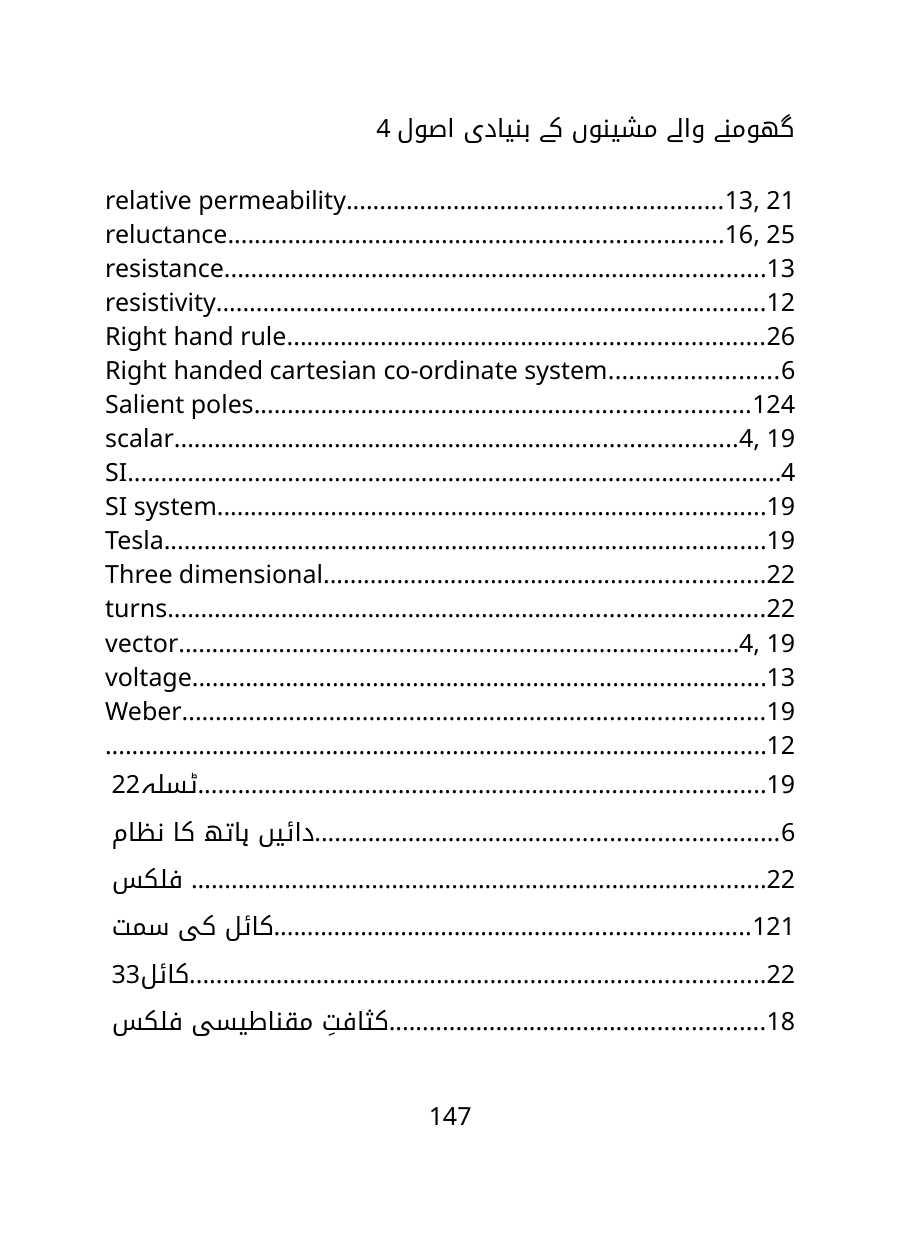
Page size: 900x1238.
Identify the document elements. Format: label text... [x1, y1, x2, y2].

text voltage 13 [105, 659, 795, 693]
text Right handed cartesian co-ordinate system 6 [105, 353, 795, 387]
text Tesla 19 [105, 523, 795, 557]
text reluctance 16, 25 [105, 216, 795, 251]
text فلکس 22 [105, 856, 795, 904]
text resistivity 12 [105, 284, 795, 319]
text Weber 19 [105, 693, 795, 727]
text relative permeability 13, 21 [105, 182, 795, 216]
text کائل کی سمت 121 [105, 904, 795, 951]
text کائل33 22 [105, 951, 795, 998]
text vector 4, 19 [105, 625, 795, 659]
text Right hand rule 26 [105, 319, 795, 353]
text دائیں ہاتھ کا نظام 6 [105, 809, 795, 856]
text resistance 13 [105, 251, 795, 284]
text scalar 4, 19 [105, 421, 795, 455]
text 12 [105, 727, 795, 761]
text turns 22 [105, 591, 795, 625]
text ٹسلہ22 19 [105, 761, 795, 809]
text SI system 19 [105, 489, 795, 523]
text کثافتِ مقناطیسی فلکس 18 [105, 998, 795, 1046]
text Salient poles 124 [105, 387, 795, 421]
text SI 4 [105, 455, 795, 489]
text Three dimensional 22 [105, 557, 795, 591]
